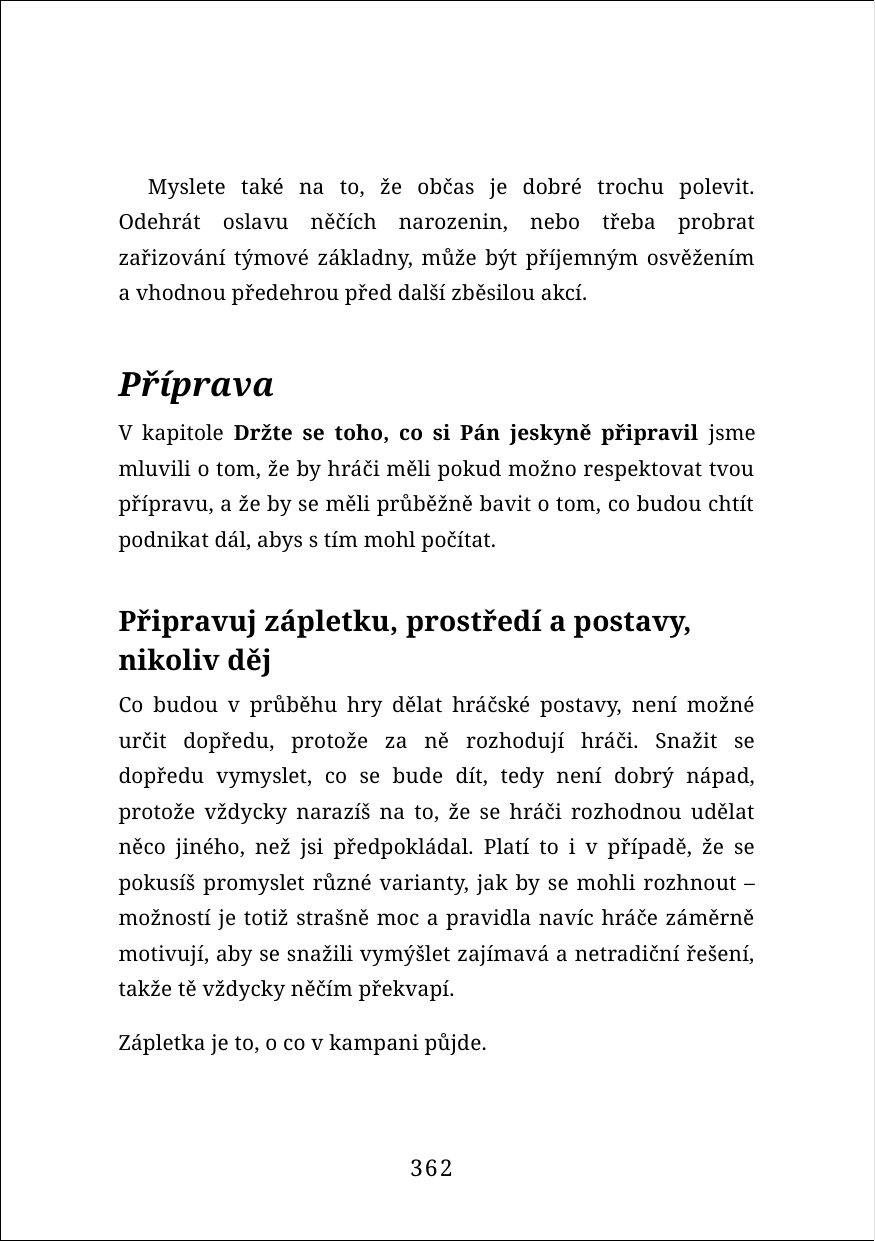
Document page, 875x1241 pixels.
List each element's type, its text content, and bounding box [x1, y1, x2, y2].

subtitle Příprava [118, 361, 756, 407]
text Myslete také na to, že občas je dobré trochu polevit. Odehrát oslavu něčích narozenin, nebo třeba probrat zařizování týmové základny, může být příjemným osvěžením a vhodnou předehrou před další zběsilou akcí. [118, 172, 756, 307]
text V kapitole Držte se toho, co si Pán jeskyně připravil jsme mluvili o tom, že by hráči měli pokud možno respektovat tvou přípravu, a že by se měli průběžně bavit o tom, co budou chtít podnikat dál, abys s tím mohl počítat. [118, 418, 756, 553]
text Co budou v průběhu hry dělat hráčské postavy, není možné určit dopředu, protože za ně rozhodují hráči. Snažit se dopředu vymyslet, co se bude dít, tedy není dobrý nápad, protože vždycky narazíš na to, že se hráči rozhodnou udělat něco jiného, než jsi předpokládal. Platí to i v případě, že se pokusíš promyslet různé varianty, jak by se mohli rozhnout – možností je totiž strašně moc a pravidla navíc hráče záměrně motivují, aby se snažili vymýšlet zajímavá a netradiční řešení, takže tě vždycky něčím překvapí. [118, 690, 756, 1003]
subtitle Připravuj zápletku, prostředí a postavy, nikoliv děj [118, 602, 756, 678]
text Zápletka je to, o co v kampani půjde. [118, 1028, 756, 1056]
